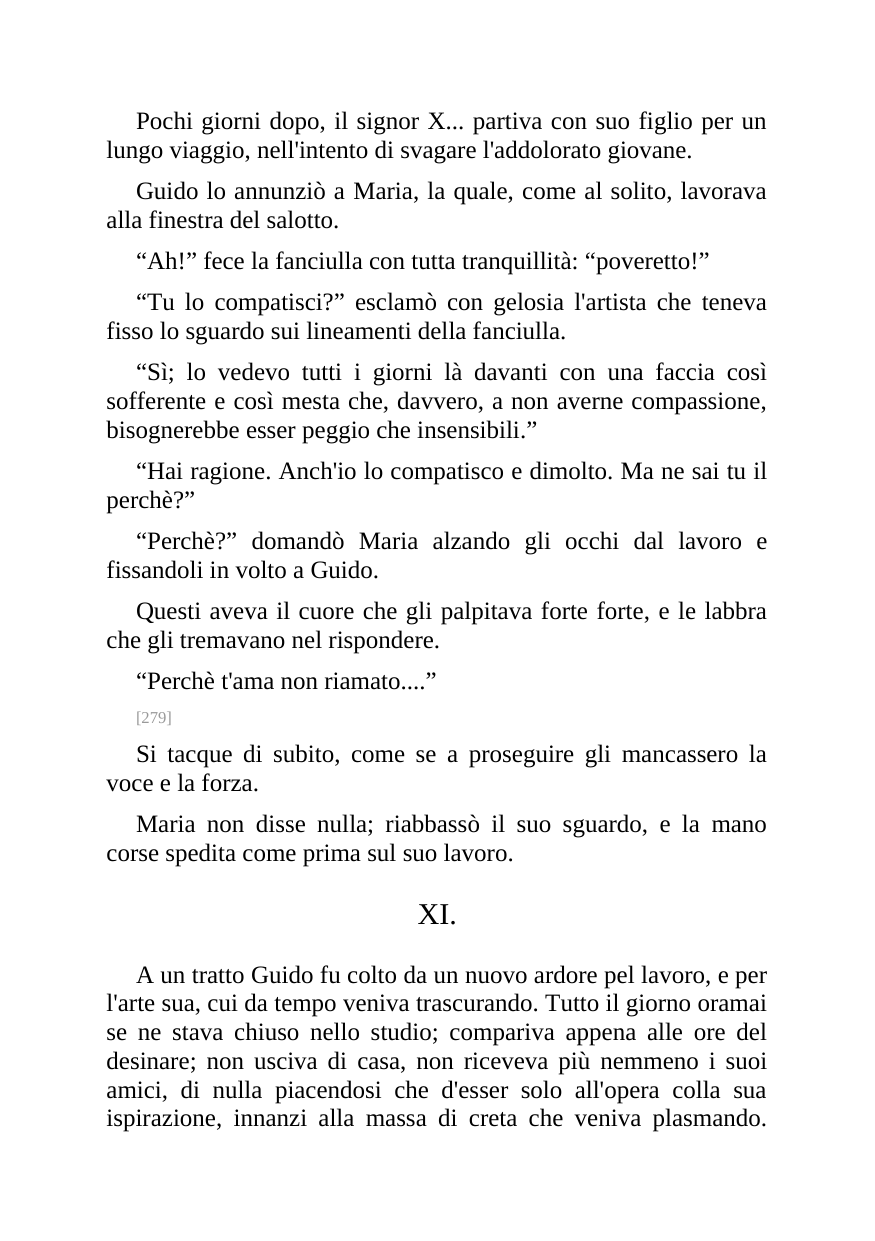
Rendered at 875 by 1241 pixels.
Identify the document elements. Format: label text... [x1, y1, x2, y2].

text “Sì; lo vedevo tutti i giorni là davanti con una faccia così sofferente e così mesta che, davvero, a non averne compassione, bisognerebbe esser peggio che insensibili.” [106, 357, 768, 444]
text “Perchè?” domandò Maria alzando gli occhi dal lavoro e fissandoli in volto a Guido. [106, 526, 768, 584]
text “Ah!” fece la fanciulla con tutta tranquillità: “poveretto!” [106, 246, 768, 275]
text “Tu lo compatisci?” esclamò con gelosia l'artista che teneva fisso lo sguardo sui lineamenti della fanciulla. [106, 287, 768, 345]
text Pochi giorni dopo, il signor X... partiva con suo figlio per un lungo viaggio, nell'intento di svagare l'addolorato giovane. [106, 106, 768, 164]
text A un tratto Guido fu colto da un nuovo ardore pel lavoro, e per l'arte sua, cui da tempo veniva trascurando. Tutto il giorno oramai se ne stava chiuso nello studio; compariva appena alle ore del desinare; non usciva di casa, non riceveva più nemmeno i suoi amici, di nulla piacendosi che d'esser solo all'opera colla sua ispirazione, innanzi alla massa di creta che veniva plasmando. [106, 960, 768, 1132]
text Maria non disse nulla; riabbassò il suo sguardo, e la mano corse spedita come prima sul suo lavoro. [106, 809, 768, 867]
text Si tacque di subito, come se a proseguire gli mancassero la voce e la forza. [106, 739, 768, 797]
text Guido lo annunziò a Maria, la quale, come al solito, lavorava alla finestra del salotto. [106, 176, 768, 234]
text Questi aveva il cuore che gli palpitava forte forte, e le labbra che gli tremavano nel rispondere. [106, 596, 768, 654]
text “Perchè t'ama non riamato....” [106, 666, 768, 695]
text “Hai ragione. Anch'io lo compatisco e dimolto. Ma ne sai tu il perchè?” [106, 456, 768, 514]
subtitle XI. [106, 896, 768, 931]
text [279] [106, 707, 768, 727]
